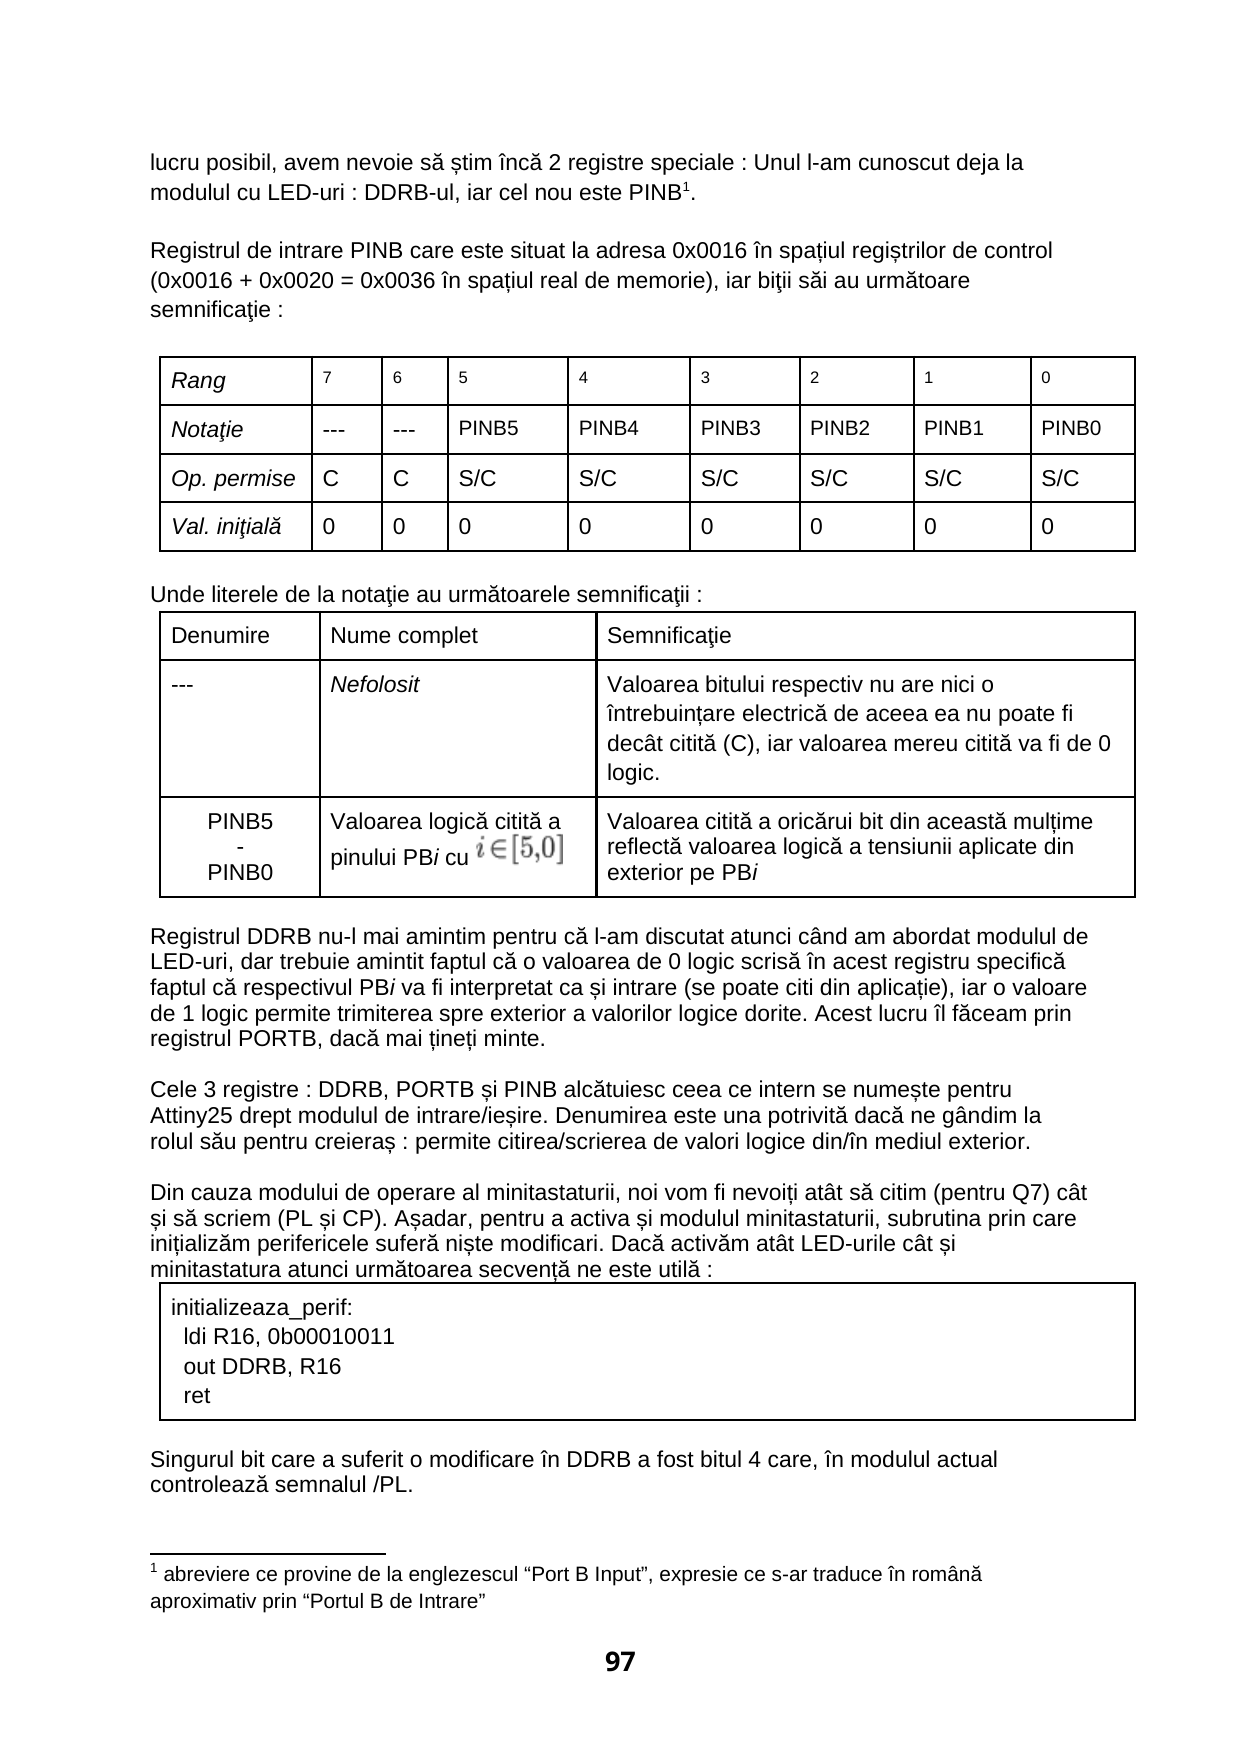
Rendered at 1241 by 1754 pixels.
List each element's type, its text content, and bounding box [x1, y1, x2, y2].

table_cell S/C [691, 455, 799, 501]
text Din cauza modului de operare al minitastaturii, noi vom fi nevoiți atât să citim (pentru Q7) cât și să scriem (PL și CP). Așadar, pentru a activa și modulul minitastaturii, subrutina prin care inițializăm perifericele suferă niște modificari. Dacă activăm atât LED-urile cât și minitastatura atunci următoarea secvență ne este utilă : [150, 1179, 1091, 1282]
table_cell --- [313, 406, 381, 453]
table_header 1 [915, 358, 1030, 404]
table_cell PINB1 [915, 406, 1030, 453]
table_cell PINB0 [1032, 406, 1134, 453]
table_header 3 [691, 358, 799, 404]
table_header initializeaza_perif: ldi R16, 0b00010011 out DDRB, R16 ret [161, 1284, 1134, 1419]
table_cell S/C [449, 455, 567, 501]
text abreviere ce provine de la englezescul “Port B Input”, expresie ce s-ar traduce în română aproximativ prin “Portul B de Intrare” [150, 1561, 1091, 1613]
table_cell Valoarea citită a oricărui bit din această mulțime reflectă valoarea logică a tensiunii aplicate din exterior pe PBi [598, 798, 1134, 896]
table_cell Valoarea logică citită a pinului PBi cu [321, 798, 595, 896]
table_cell 0 [801, 503, 913, 550]
table_header Rang [161, 358, 311, 404]
table_cell 0 [569, 503, 689, 550]
table_header 6 [383, 358, 447, 404]
picture [475, 833, 563, 866]
table_cell C [383, 455, 447, 501]
table_header 4 [569, 358, 689, 404]
table_cell PINB4 [569, 406, 689, 453]
table_header 2 [801, 358, 913, 404]
table_cell S/C [801, 455, 913, 501]
table_cell 0 [1032, 503, 1134, 550]
table_cell 0 [915, 503, 1030, 550]
table_header 5 [449, 358, 567, 404]
table_header Semnificaţie [598, 613, 1134, 659]
table_cell 0 [383, 503, 447, 550]
table_cell Notaţie [161, 406, 311, 453]
table_header Denumire [161, 613, 319, 659]
table_cell --- [161, 661, 319, 796]
table_cell Nefolosit [321, 661, 595, 796]
table_cell S/C [1032, 455, 1134, 501]
table_cell 0 [691, 503, 799, 550]
text Registrul de intrare PINB care este situat la adresa 0x0016 în spațiul regiștrilor de control (0x0016 + 0x0020 = 0x0036 în spațiul real de memorie), iar biţii săi au următoare semnificaţie : [150, 238, 1091, 322]
table_cell Valoarea bitului respectiv nu are nici o întrebuințare electrică de aceea ea nu poate fi decât citită (C), iar valoarea mereu citită va fi de 0 logic. [598, 661, 1134, 796]
table_cell 0 [313, 503, 381, 550]
text Singurul bit care a suferit o modificare în DDRB a fost bitul 4 care, în modulul actual controlează semnalul /PL. [150, 1446, 1091, 1498]
table_cell Val. iniţială [161, 503, 311, 550]
table_cell PINB5 [449, 406, 567, 453]
table_cell Op. permise [161, 455, 311, 501]
text Registrul DDRB nu-l mai amintim pentru că l-am discutat atunci când am abordat modulul de LED-uri, dar trebuie amintit faptul că o valoarea de 0 logic scrisă în acest registru specifică faptul că respectivul PBi va fi interpretat ca și intrare (se poate citi din aplicație), iar o valoare de 1 logic permite trimiterea spre exterior a valorilor logice dorite. Acest lucru îl făceam prin registrul PORTB, dacă mai țineți minte. [150, 923, 1091, 1051]
table_header Nume complet [321, 613, 595, 659]
table_header 7 [313, 358, 381, 404]
table_cell PINB2 [801, 406, 913, 453]
table_cell PINB5 - PINB0 [161, 798, 319, 896]
table_cell S/C [569, 455, 689, 501]
text Unde literele de la notaţie au următoarele semnificaţii : [150, 581, 1091, 607]
table_cell PINB3 [691, 406, 799, 453]
text Cele 3 registre : DDRB, PORTB și PINB alcătuiesc ceea ce intern se numește pentru Attiny25 drept modulul de intrare/ieșire. Denumirea este una potrivită dacă ne gândim la rolul său pentru creieraș : permite citirea/scrierea de valori logice din/în mediul exterior. [150, 1077, 1091, 1154]
table_cell C [313, 455, 381, 501]
table_cell 0 [449, 503, 567, 550]
table_cell --- [383, 406, 447, 453]
table_cell S/C [915, 455, 1030, 501]
text lucru posibil, avem nevoie să știm încă 2 registre speciale : Unul l-am cunoscut deja la modulul cu LED-uri : DDRB-ul, iar cel nou este PINB. [150, 150, 1091, 205]
table_header 0 [1032, 358, 1134, 404]
